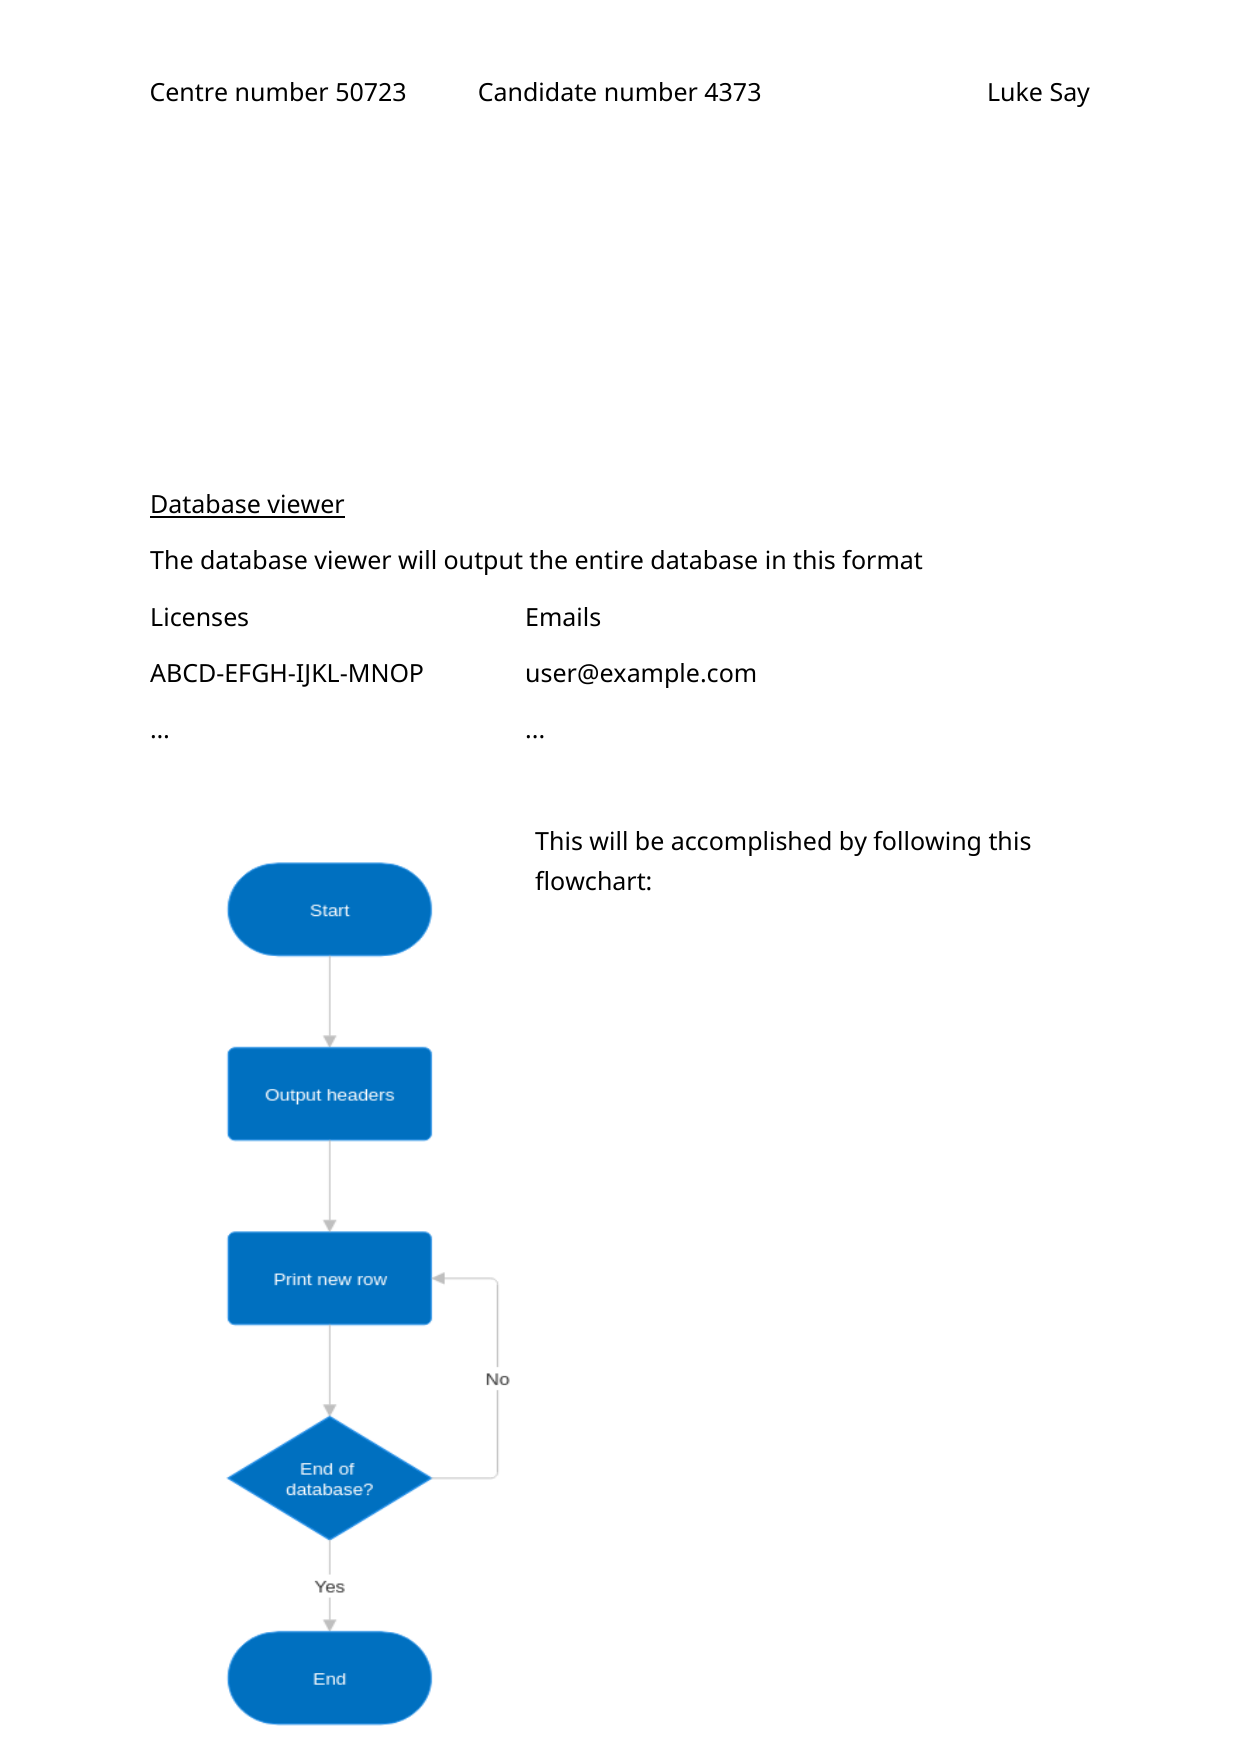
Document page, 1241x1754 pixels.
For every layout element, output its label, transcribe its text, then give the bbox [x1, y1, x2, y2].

text ABCD-EFGH-IJKL-MNOP user@example.com [150, 655, 1090, 689]
text Licenses Emails [150, 599, 1090, 633]
text This will be accomplished by following this flowchart: [150, 824, 1090, 897]
text Database viewer [150, 487, 1090, 521]
text … ... [150, 711, 1090, 746]
picture [166, 851, 535, 1754]
text The database viewer will output the entire database in this format [150, 543, 1090, 577]
